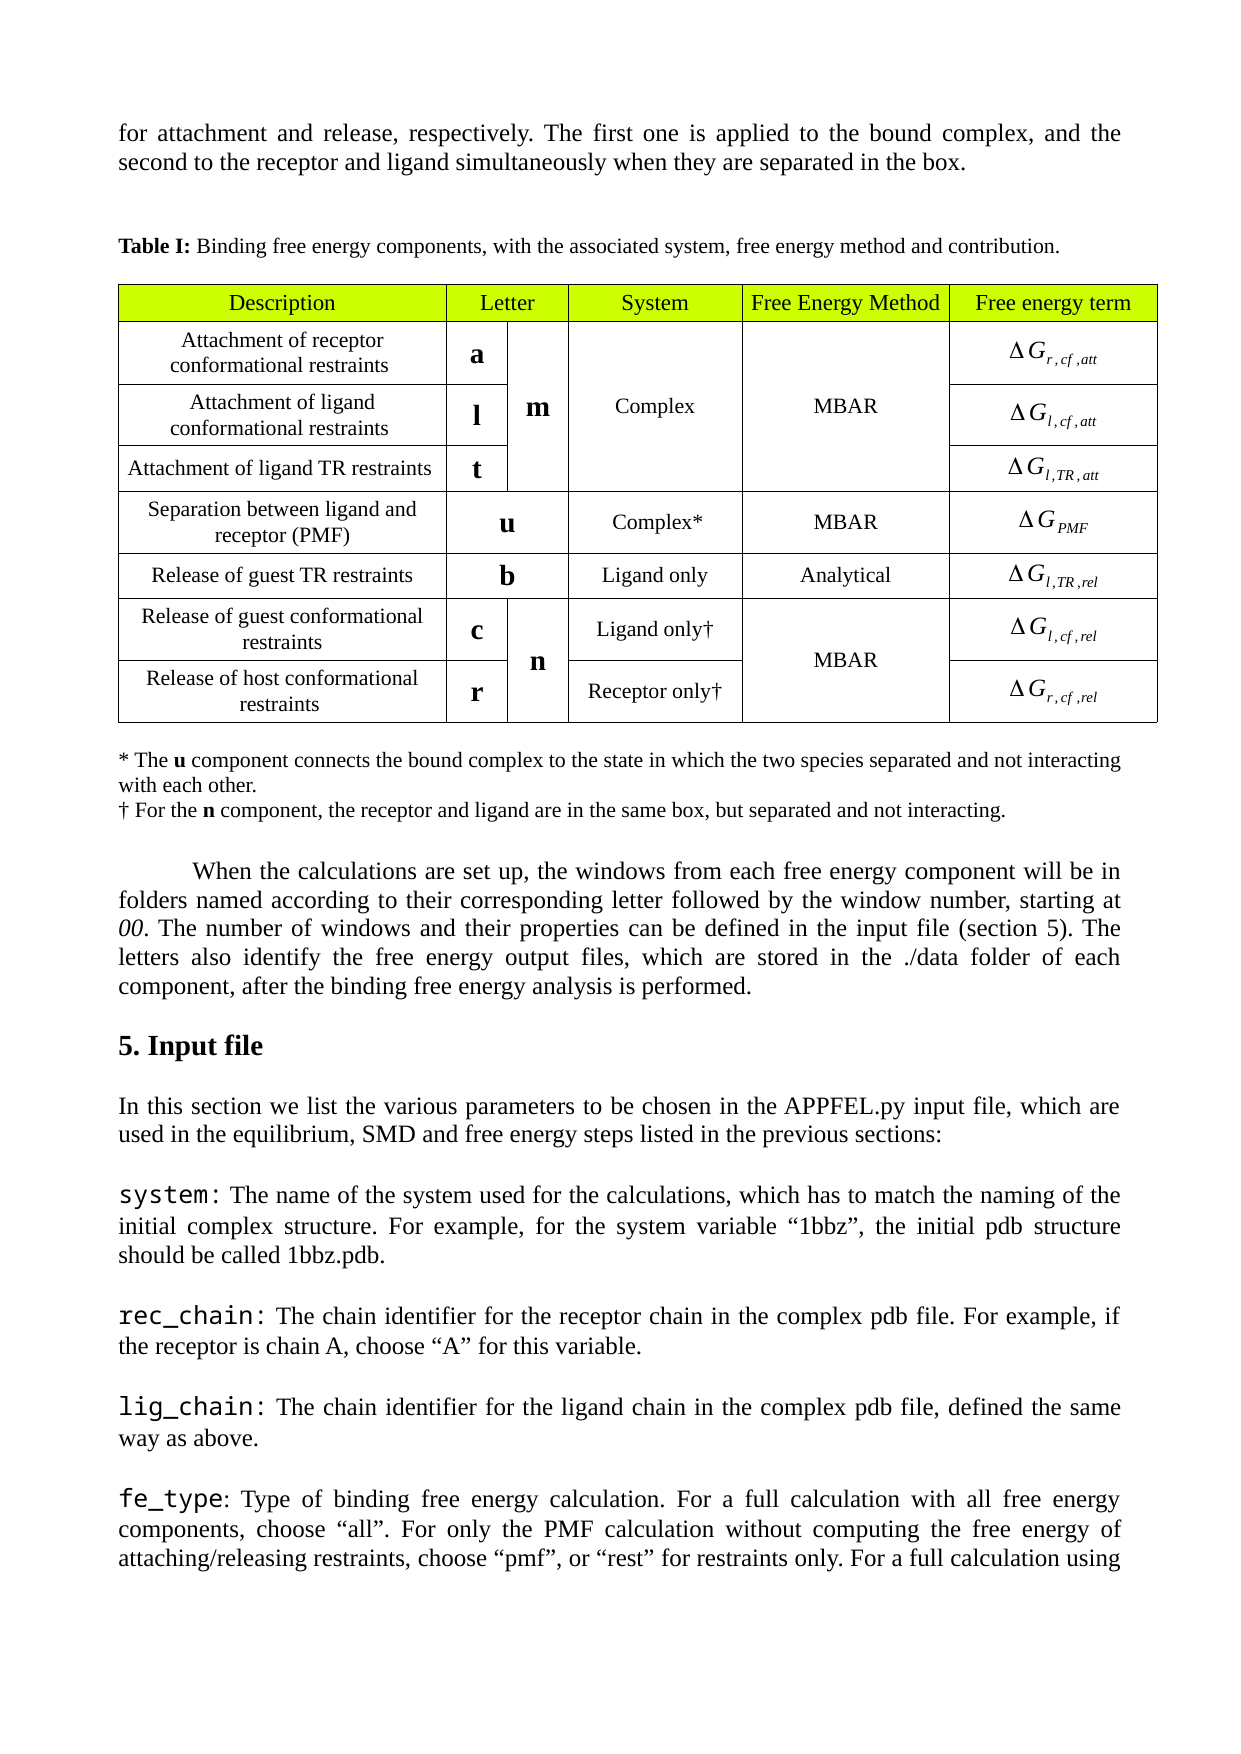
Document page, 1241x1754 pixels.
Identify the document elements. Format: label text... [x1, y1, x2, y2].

table_header Description [119, 285, 446, 321]
text system: The name of the system used for the calculations, which has to match the naming of the initial complex structure. For example, for the system variable “1bbz”, the initial pdb structure should be called 1bbz.pdb. [118, 1177, 1122, 1269]
table_cell m [508, 322, 568, 491]
table_cell [950, 322, 1157, 383]
table_cell a [447, 322, 507, 383]
table_cell Complex* [569, 492, 742, 552]
table_cell [950, 661, 1157, 722]
table_cell Release of host conformational restraints [119, 661, 446, 722]
text When the calculations are set up, the windows from each free energy component will be in folders named according to their corresponding letter followed by the window number, starting at 00. The number of windows and their properties can be defined in the input file (section 5). The letters also identify the free energy output files, which are stored in the ./data folder of each component, after the binding free energy analysis is performed. [118, 856, 1122, 1000]
text fe_type: Type of binding free energy calculation. For a full calculation with all free energy components, choose “all”. For only the PMF calculation without computing the free energy of attaching/releasing restraints, choose “pmf”, or “rest” for restraints only. For a full calculation using [118, 1481, 1122, 1572]
table_cell Attachment of receptor conformational restraints [119, 322, 446, 383]
table_cell l [447, 385, 507, 445]
table_cell MBAR [743, 599, 949, 722]
table_cell c [447, 599, 507, 659]
table_cell Attachment of ligand conformational restraints [119, 385, 446, 445]
table_cell Receptor only† [569, 661, 742, 722]
table_cell r [447, 661, 507, 722]
table_cell MBAR [743, 322, 949, 491]
table_cell b [447, 554, 568, 598]
table_cell [950, 385, 1157, 445]
table_cell Ligand only† [569, 599, 742, 659]
table_header Letter [447, 285, 568, 321]
table_cell u [447, 492, 568, 552]
table_cell Release of guest TR restraints [119, 554, 446, 598]
table_cell [950, 446, 1157, 491]
table_cell t [447, 446, 507, 491]
table_cell MBAR [743, 492, 949, 552]
text for attachment and release, respectively. The first one is applied to the bound complex, and the second to the receptor and ligand simultaneously when they are separated in the box. [118, 118, 1122, 176]
table_header Free energy term [950, 285, 1157, 321]
text rec_chain: The chain identifier for the receptor chain in the complex pdb file. For example, if the receptor is chain A, choose “A” for this variable. [118, 1297, 1122, 1360]
text † For the n component, the receptor and ligand are in the same box, but separated and not interacting. [118, 797, 1122, 822]
table_cell Ligand only [569, 554, 742, 598]
table_header System [569, 285, 742, 321]
table_header Free Energy Method [743, 285, 949, 321]
text 5. Input file [118, 1028, 1122, 1062]
table_cell n [508, 599, 568, 722]
table_cell Release of guest conformational restraints [119, 599, 446, 659]
table_cell [950, 599, 1157, 659]
text Table I: Binding free energy components, with the associated system, free energy method and contribution. [118, 233, 1122, 258]
table_cell Analytical [743, 554, 949, 598]
table_cell [950, 554, 1157, 598]
text In this section we list the various parameters to be chosen in the APPFEL.py input file, which are used in the equilibrium, SMD and free energy steps listed in the previous sections: [118, 1091, 1122, 1148]
table_cell Attachment of ligand TR restraints [119, 446, 446, 491]
text lig_chain: The chain identifier for the ligand chain in the complex pdb file, defined the same way as above. [118, 1389, 1122, 1452]
table_cell Complex [569, 322, 742, 491]
text * The u component connects the bound complex to the state in which the two species separated and not interacting with each other. [118, 747, 1122, 797]
table_cell Separation between ligand and receptor (PMF) [119, 492, 446, 552]
table_cell [950, 492, 1157, 552]
